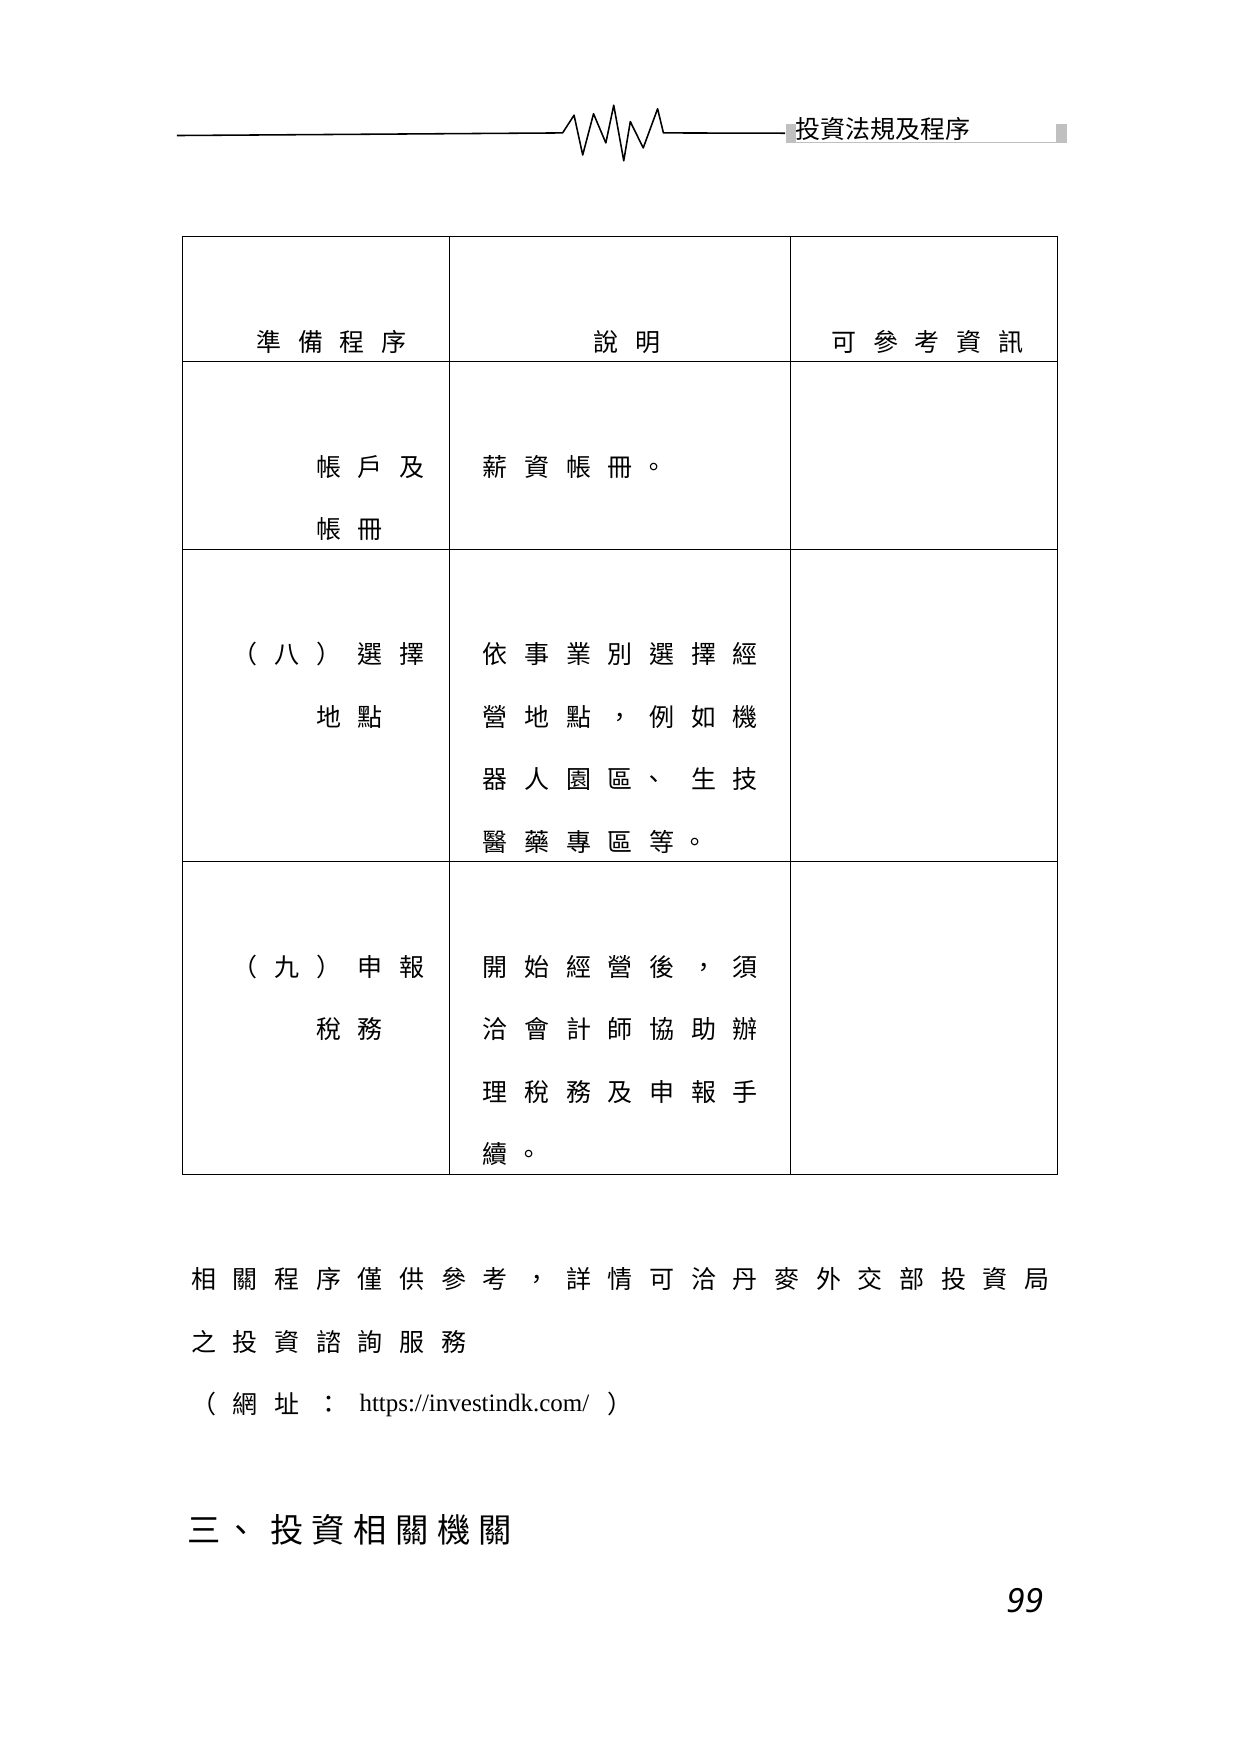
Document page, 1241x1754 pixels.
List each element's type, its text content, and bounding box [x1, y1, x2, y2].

table_cell 開始經營後，須洽會計師協助辦理稅務及申報手續。 [450, 862, 790, 1174]
table_cell [791, 550, 1057, 861]
table_cell [791, 362, 1057, 549]
table_cell （九）申報稅務 [183, 862, 449, 1174]
text 相關程序僅供參考，詳情可洽丹麥外交部投資局之投資諮詢服務 [183, 1236, 1058, 1361]
table_cell [791, 862, 1057, 1174]
table_cell 依事業別選擇經營地點，例如機器人園區、生技醫藥專區等。 [450, 550, 790, 861]
text 三、投資相關機關 [183, 1486, 1058, 1549]
table_header 可參考資訊 [791, 237, 1057, 361]
text （網址：https://investindk.com/） [183, 1361, 1058, 1424]
table_cell 薪資帳冊。 [450, 362, 790, 549]
table_header 準備程序 [183, 237, 449, 361]
table_header 說明 [450, 237, 790, 361]
table_cell （八）選擇地點 [183, 550, 449, 861]
table_cell 帳戶及帳冊 [183, 362, 449, 549]
